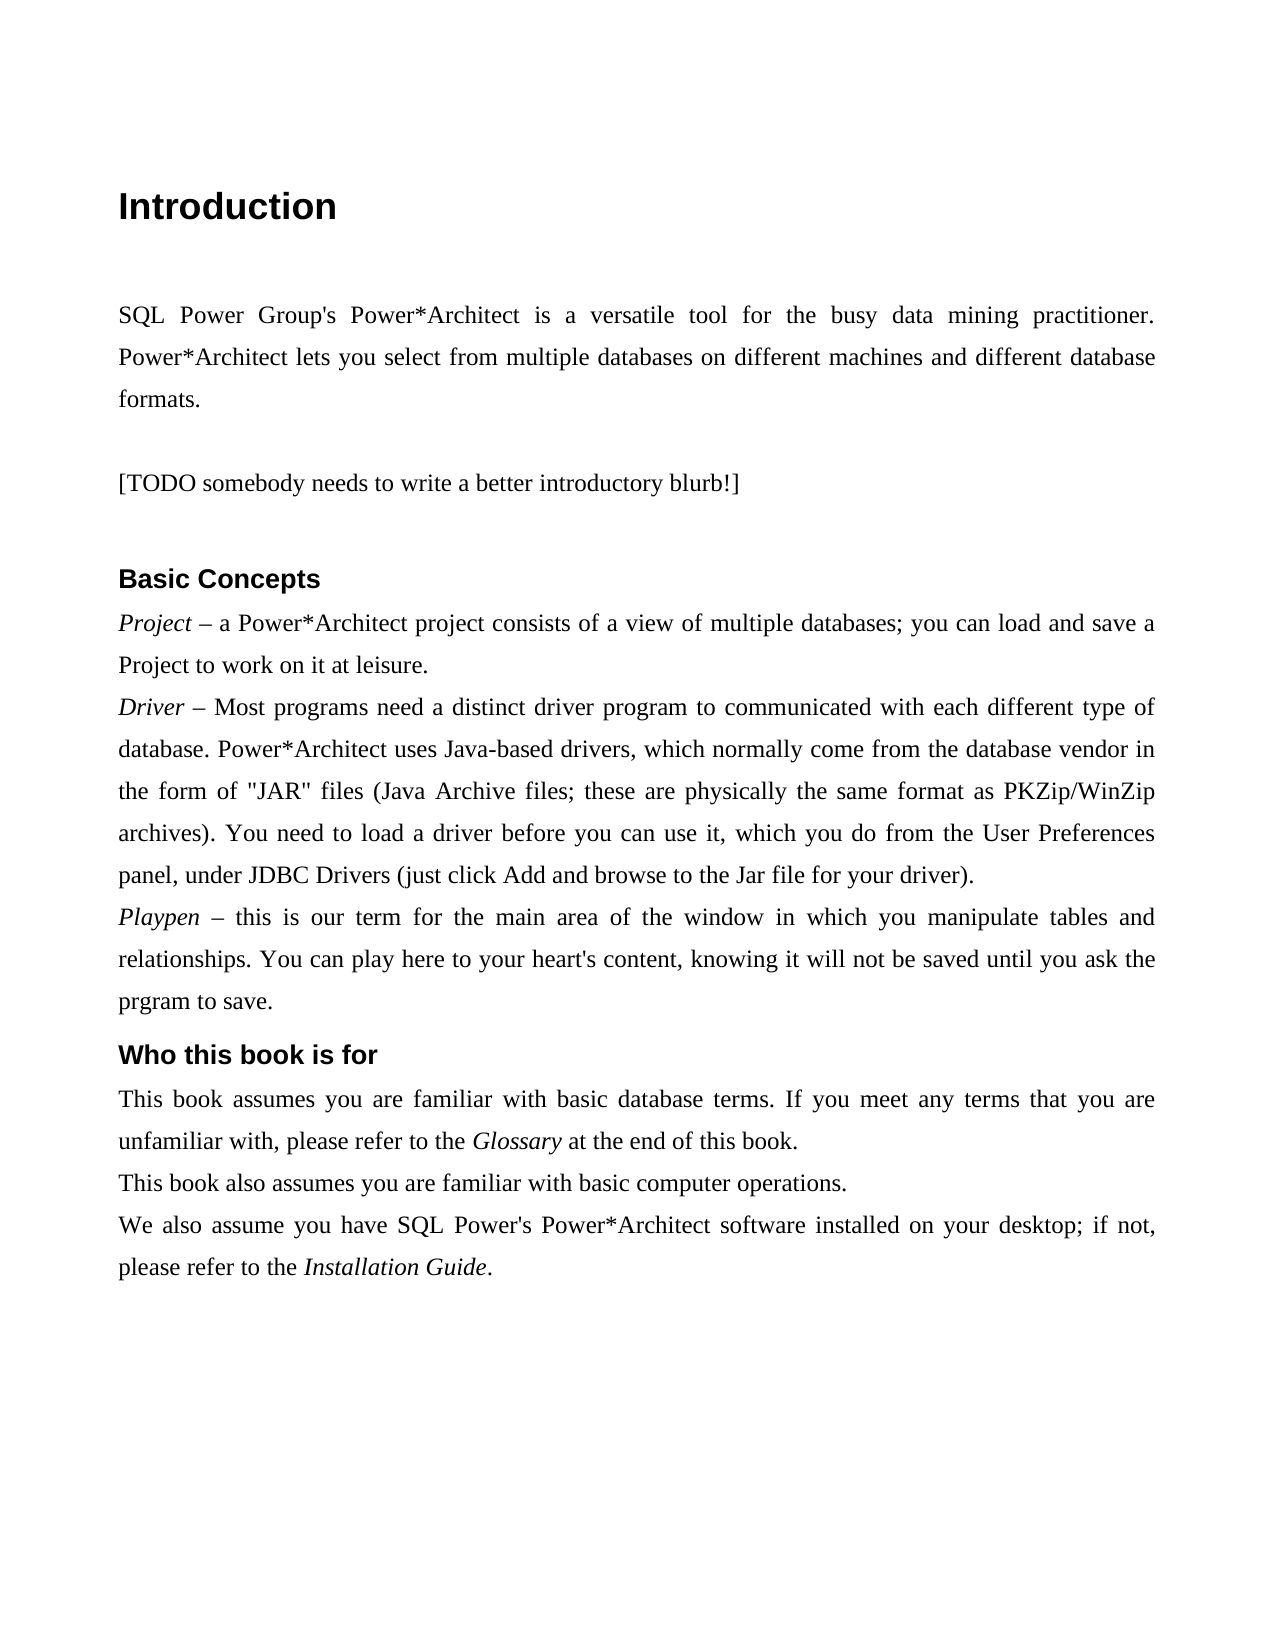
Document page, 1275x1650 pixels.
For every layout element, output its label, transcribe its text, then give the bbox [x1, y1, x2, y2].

text Playpen – this is our term for the main area of the window in which you manipulate tables and relationships. You can play here to your heart's content, knowing it will not be saved until you ask the prgram to save. [118, 903, 1157, 1014]
text SQL Power Group's Power*Architect is a versatile tool for the busy data mining practitioner. Power*Architect lets you select from multiple databases on different machines and different database formats. [118, 301, 1157, 413]
subtitle Who this book is for [118, 1039, 1157, 1069]
text Project – a Power*Architect project consists of a view of multiple databases; you can load and save a Project to work on it at leisure. [118, 609, 1157, 679]
text We also assume you have SQL Power's Power*Architect software installed on your desktop; if not, please refer to the Installation Guide. [118, 1211, 1157, 1281]
subtitle Basic Concepts [118, 564, 1157, 594]
text This book assumes you are familiar with basic database terms. If you meet any terms that you are unfamiliar with, please refer to the Glossary at the end of this book. [118, 1084, 1157, 1154]
text Driver – Most programs need a distinct driver program to communicated with each different type of database. Power*Architect uses Java-based drivers, which normally come from the database vendor in the form of "JAR" files (Java Archive files; these are physically the same format as PKZip/WinZip archives). You need to load a driver before you can use it, which you do from the User Preferences panel, under JDBC Drivers (just click Add and browse to the Jar file for your driver). [118, 693, 1157, 889]
title Introduction [118, 185, 1157, 227]
text [TODO somebody needs to write a better introductory blurb!] [118, 469, 1157, 497]
text This book also assumes you are familiar with basic computer operations. [118, 1168, 1157, 1197]
